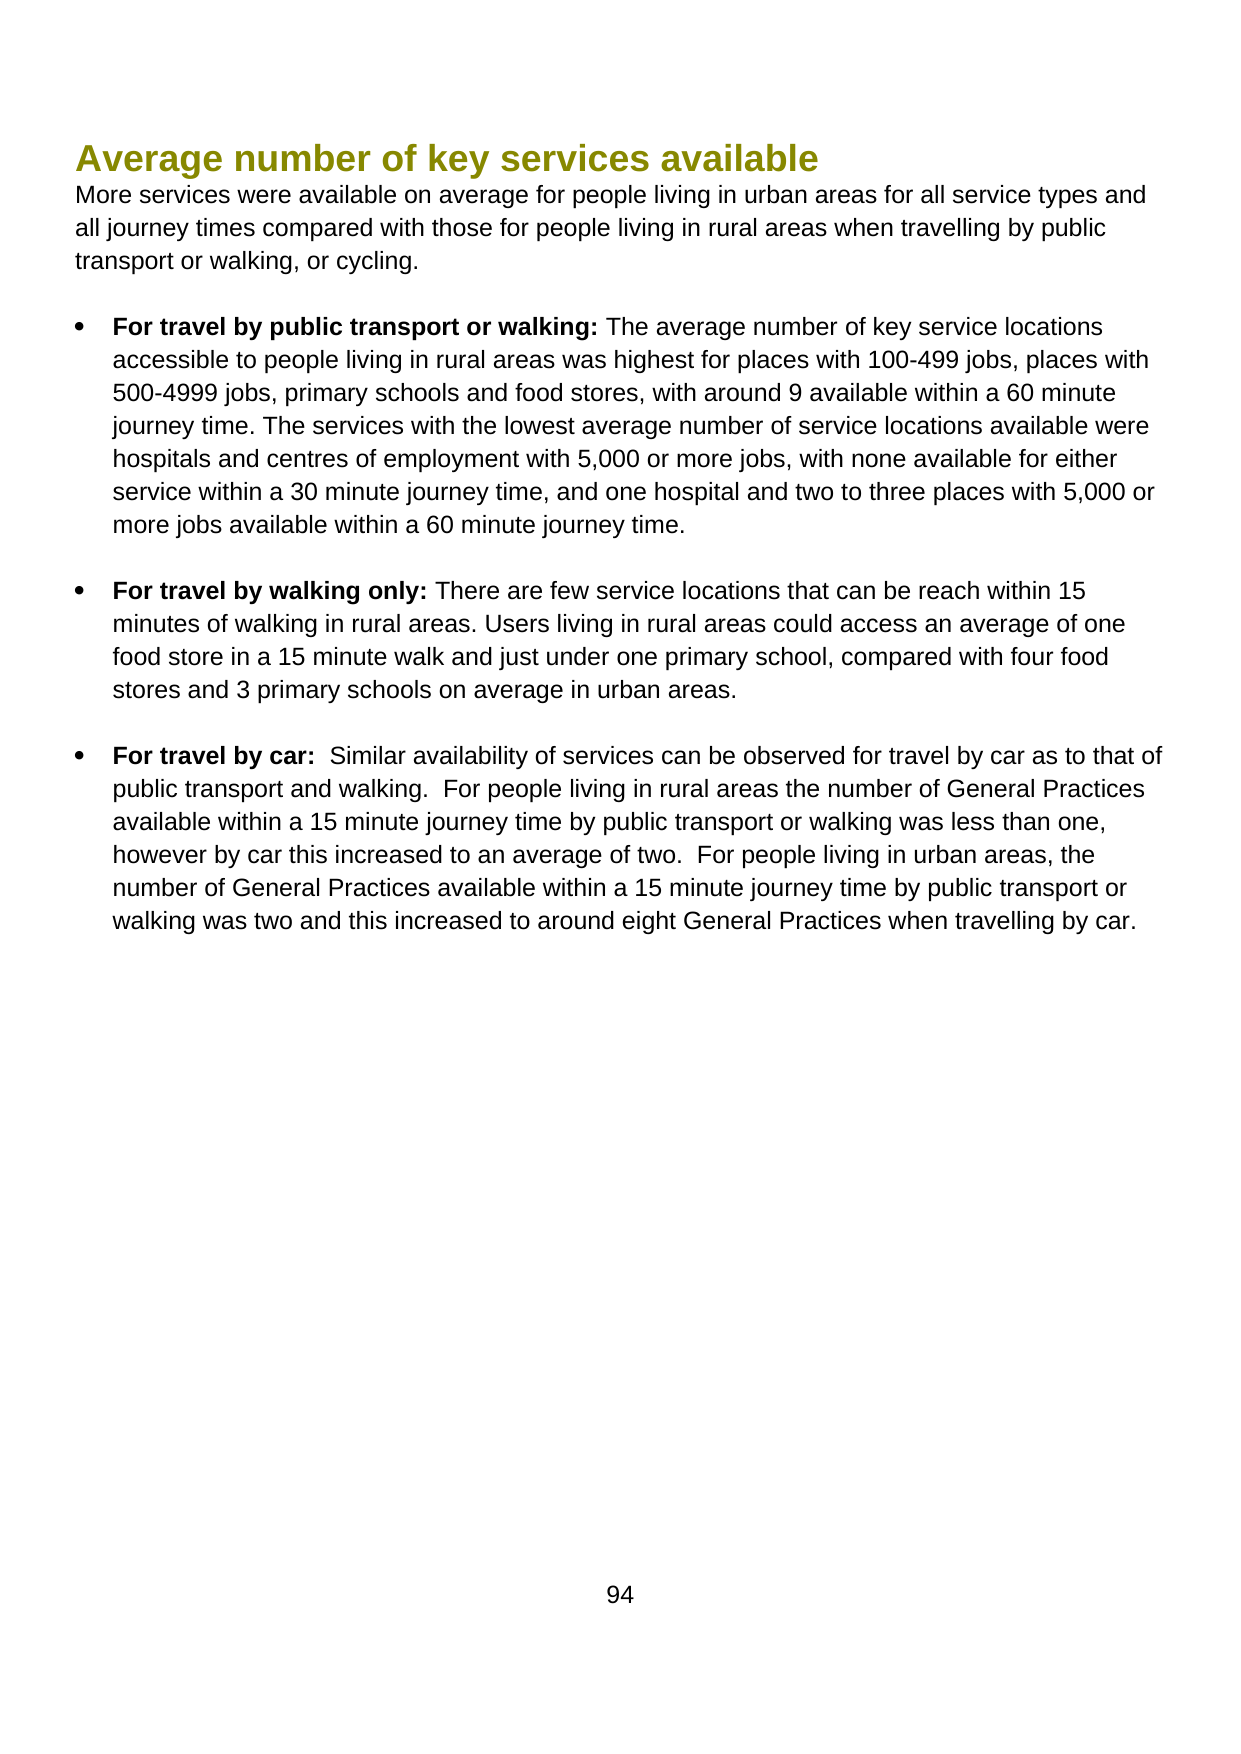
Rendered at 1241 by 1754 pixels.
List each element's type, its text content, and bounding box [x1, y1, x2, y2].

list For travel by car: Similar availability of services can be observed for travel by car as to that of public transport and walking. For people living in rural areas the number of General Practices available within a 15 minute journey time by public transport or walking was less than one, however by car this increased to an average of two. For people living in urban areas, the number of General Practices available within a 15 minute journey time by public transport or walking was two and this increased to around eight General Practices when travelling by car. [75, 741, 1165, 935]
subtitle Average number of key services available [75, 136, 1165, 179]
text More services were available on average for people living in urban areas for all service types and all journey times compared with those for people living in rural areas when travelling by public transport or walking, or cycling. [75, 179, 1165, 274]
list For travel by public transport or walking: The average number of key service locations accessible to people living in rural areas was highest for places with 100-499 jobs, places with 500-4999 jobs, primary schools and food stores, with around 9 available within a 60 minute journey time. The services with the lowest average number of service locations available were hospitals and centres of employment with 5,000 or more jobs, with none available for either service within a 30 minute journey time, and one hospital and two to three places with 5,000 or more jobs available within a 60 minute journey time. [75, 312, 1165, 539]
list For travel by walking only: There are few service locations that can be reach within 15 minutes of walking in rural areas. Users living in rural areas could access an average of one food store in a 15 minute walk and just under one primary school, compared with four food stores and 3 primary schools on average in urban areas. [75, 576, 1165, 704]
